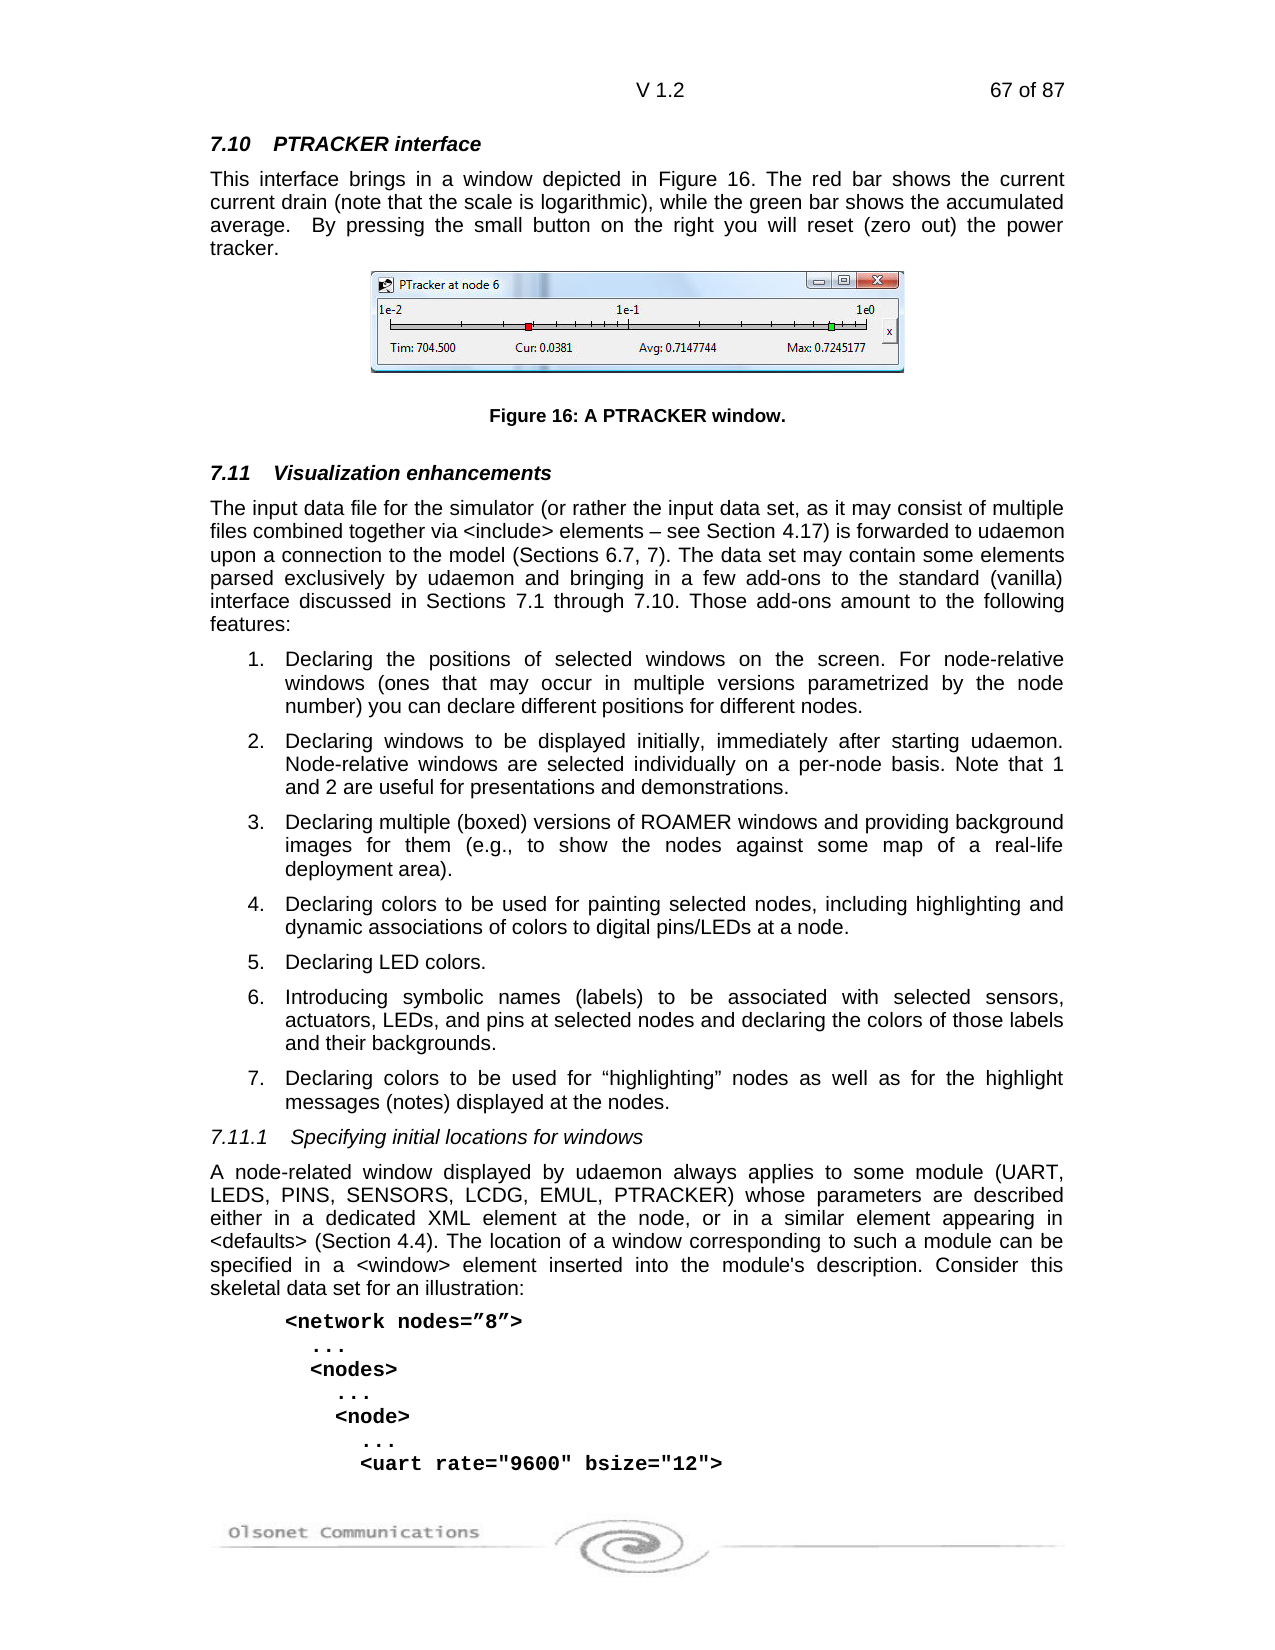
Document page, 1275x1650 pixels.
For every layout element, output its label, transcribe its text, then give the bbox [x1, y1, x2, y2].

text <uart rate="9600" bsize="12"> [210, 1453, 1065, 1477]
list Declaring colors to be used for “highlighting” nodes as well as for the highlight messages (notes) displayed at the nodes. [247, 1067, 1065, 1113]
subtitle Specifying initial locations for windows [210, 1125, 1065, 1148]
list Declaring colors to be used for painting selected nodes, including highlighting and dynamic associations of colors to digital pins/LEDs at a node. [247, 892, 1065, 939]
text <nodes> [210, 1359, 1065, 1382]
text ... [210, 1429, 1065, 1453]
subtitle PTRACKER interface [210, 132, 1065, 155]
text <node> [210, 1406, 1065, 1429]
list Declaring the positions of selected windows on the screen. For node-relative windows (ones that may occur in multiple versions parametrized by the node number) you can declare different positions for different nodes. [247, 648, 1065, 718]
text ... [210, 1335, 1065, 1359]
list Declaring LED colors. [247, 951, 1065, 974]
text ... [210, 1382, 1065, 1406]
subtitle Visualization enhancements [210, 462, 1065, 485]
text A node-related window displayed by udaemon always applies to some module (UART, LEDS, PINS, SENSORS, LCDG, EMUL, PTRACKER) whose parameters are described either in a dedicated XML element at the node, or in a similar element appearing in <defaults> (Section 4.4). The location of a window corresponding to such a module can be specified in a <window> element inserted into the module's description. Consider this skeletal data set for an illustration: [210, 1160, 1065, 1299]
picture [370, 271, 905, 373]
text <network nodes=”8”> [210, 1311, 1065, 1335]
list Declaring windows to be displayed initially, immediately after starting udaemon. Node-relative windows are selected individually on a per-node basis. Note that 1 and 2 are useful for presentations and demonstrations. [247, 729, 1065, 799]
list Introducing symbolic names (labels) to be associated with selected sensors, actuators, LEDs, and pins at selected nodes and declaring the colors of those labels and their backgrounds. [247, 986, 1065, 1055]
picture [210, 1504, 1065, 1596]
list Declaring multiple (boxed) versions of ROAMER windows and providing background images for them (e.g., to show the nodes against some map of a real-life deployment area). [247, 811, 1065, 881]
text This interface brings in a window depicted in Figure 16. The red bar shows the current current drain (note that the scale is logarithmic), while the green bar shows the accumulated average. By pressing the small button on the right you will reset (zero out) the power tracker. [210, 167, 1065, 260]
text The input data file for the simulator (or rather the input data set, as it may consist of multiple files combined together via <include> elements – see Section 4.17) is forwarded to udaemon upon a connection to the model (Sections 6.7, 7). The data set may contain some elements parsed exclusively by udaemon and bringing in a few add-ons to the standard (vanilla) interface discussed in Sections 7.1 through 7.10. Those add-ons amount to the following features: [210, 497, 1065, 636]
text Figure 16: A PTRACKER window. [371, 406, 904, 427]
